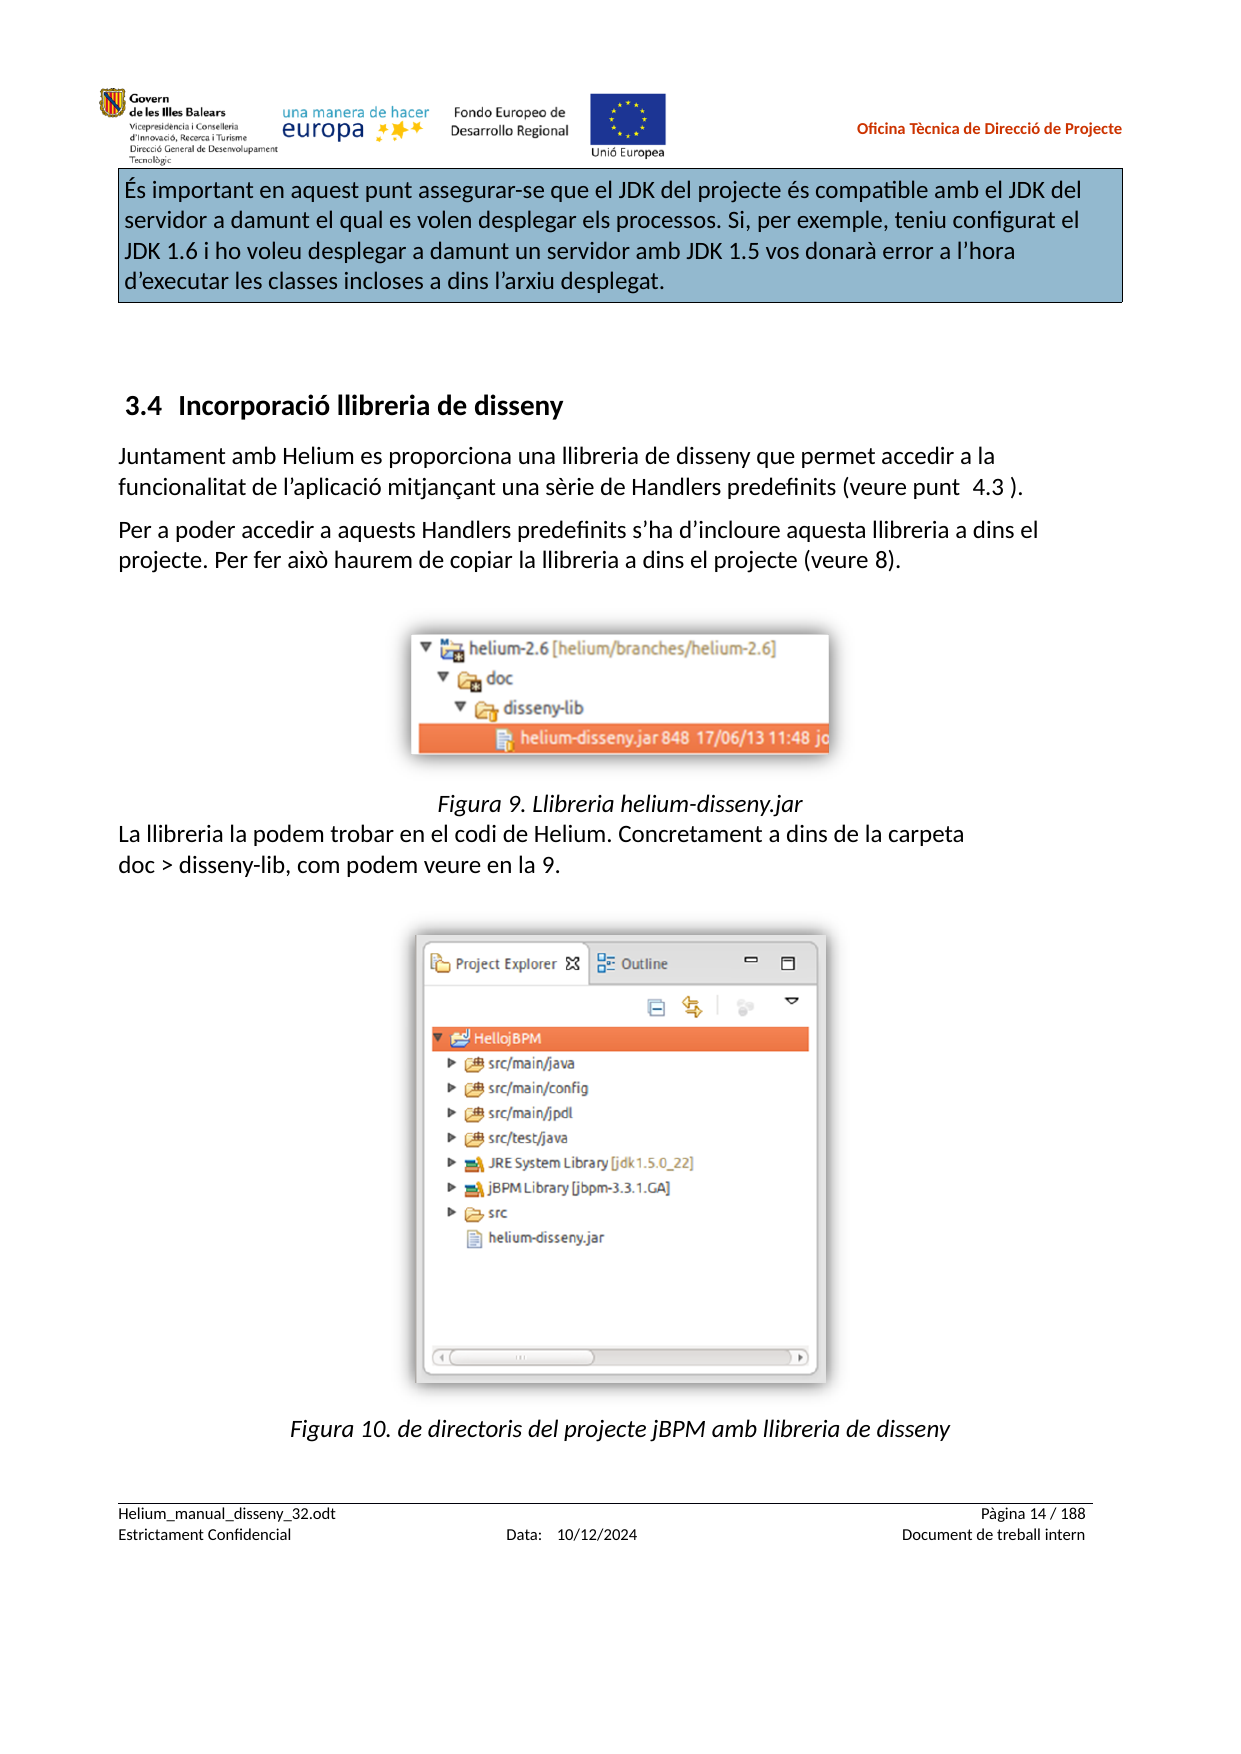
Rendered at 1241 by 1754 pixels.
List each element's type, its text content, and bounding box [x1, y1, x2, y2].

text La llibreria la podem trobar en el codi de Helium. Concretament a dins de la carpeta doc > disseny-lib, com podem veure en la 9. [118, 588, 1122, 880]
text Figura 10. de directoris del projecte jBPM amb llibreria de disseny [273, 905, 967, 1443]
picture [384, 904, 856, 1413]
text Juntament amb Helium es proporciona una llibreria de disseny que permet accedir a la funcionalitat de l’aplicació mitjançant una sèrie de Handlers predefinits (veure punt 4.3 ). [118, 441, 1122, 502]
text [273, 1443, 967, 1468]
text Figura 9. Llibreria helium-disseny.jar [378, 789, 863, 819]
text [273, 892, 967, 905]
picture [377, 600, 863, 789]
picture [99, 87, 668, 166]
text És important en aquest punt assegurar-se que el JDK del projecte és compatible amb el JDK del servidor a damunt el qual es volen desplegar els processos. Si, per exemple, teniu configurat el JDK 1.6 i ho voleu desplegar a damunt un servidor amb JDK 1.5 vos donarà error a l’hora d’executar les classes incloses a dins l’arxiu desplegat. [119, 169, 1122, 302]
subtitle Incorporació llibreria de disseny [118, 387, 1122, 423]
text Per a poder accedir a aquests Handlers predefinits s’ha d’incloure aquesta llibreria a dins el projecte. Per fer això haurem de copiar la llibreria a dins el projecte (veure 8). [118, 514, 1122, 575]
